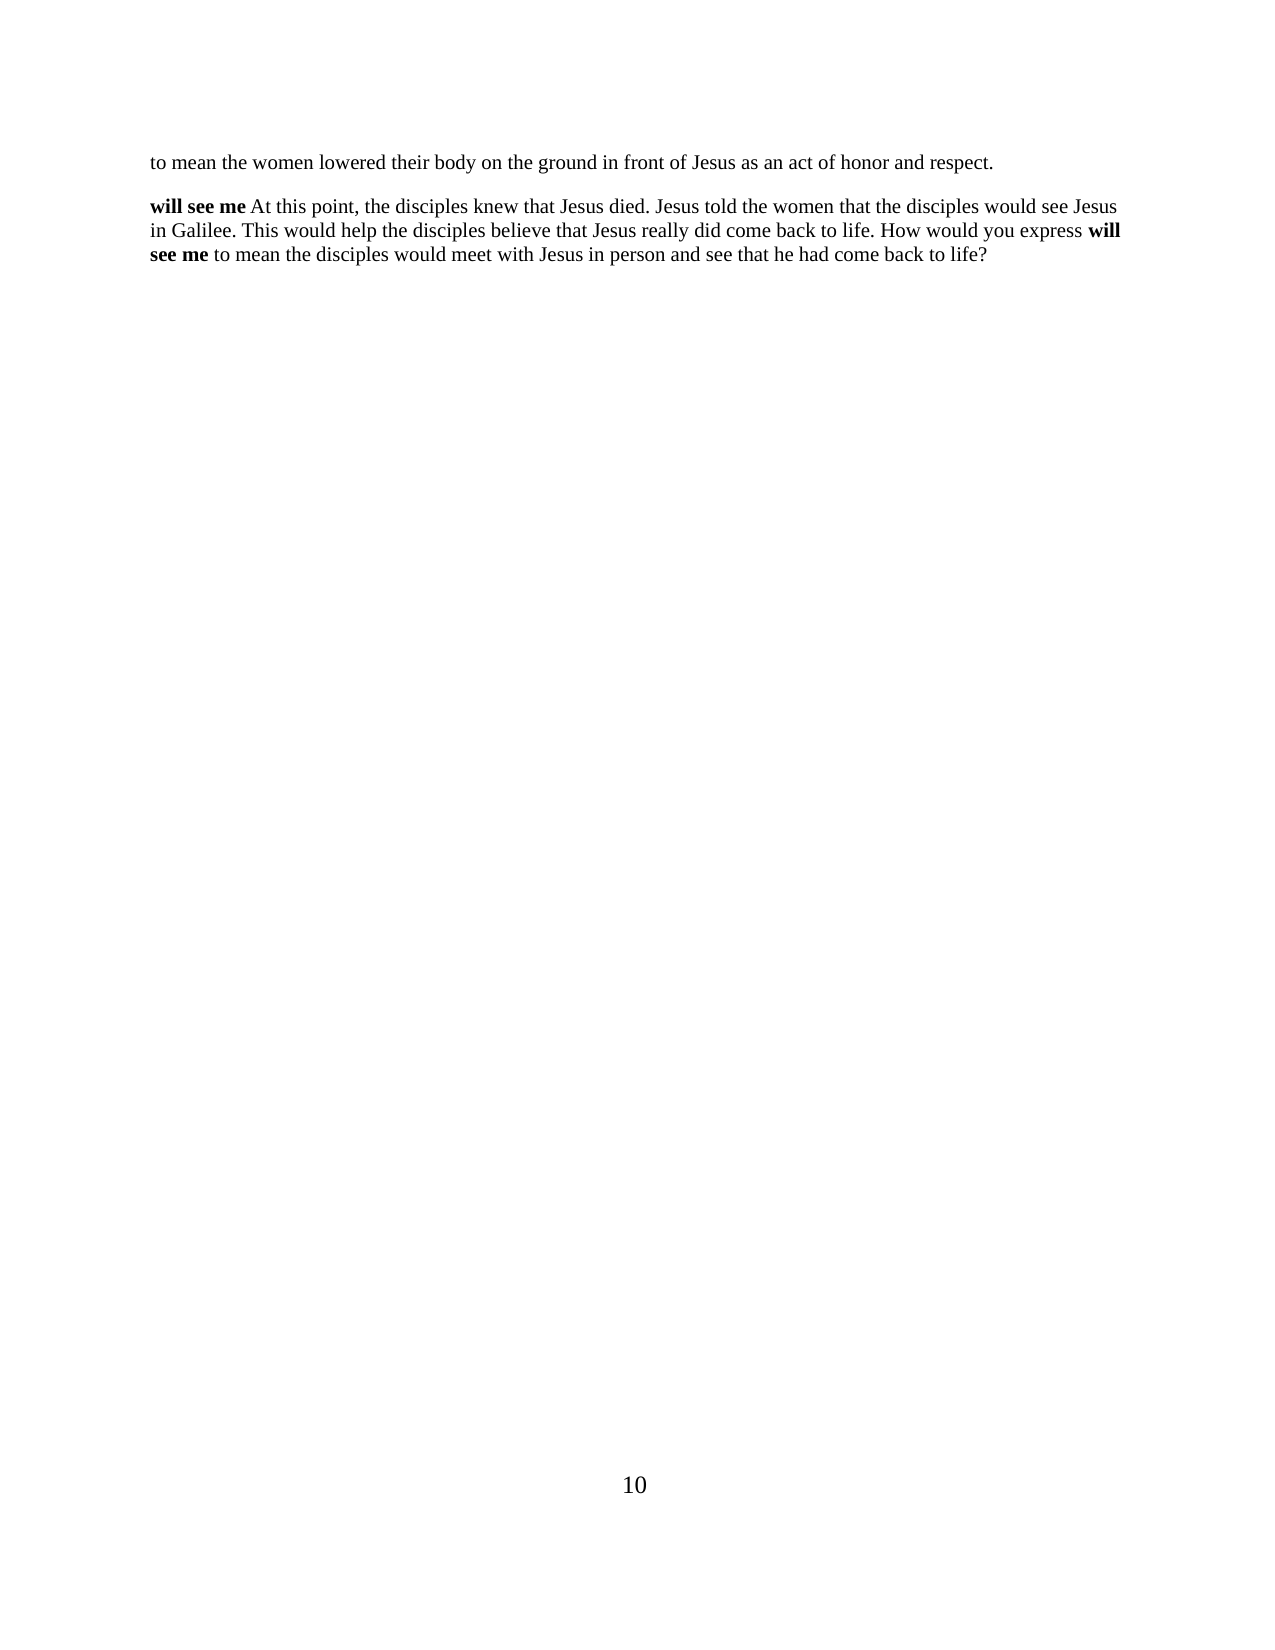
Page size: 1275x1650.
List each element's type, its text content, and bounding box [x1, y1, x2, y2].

text will see me At this point, the disciples knew that Jesus died. Jesus told the women that the disciples would see Jesus in Galilee. This would help the disciples believe that Jesus really did come back to life. How would you express will see me to mean the disciples would meet with Jesus in person and see that he had come back to life? [150, 193, 1125, 266]
text to mean the women lowered their body on the ground in front of Jesus as an act of honor and respect. [150, 150, 1125, 174]
